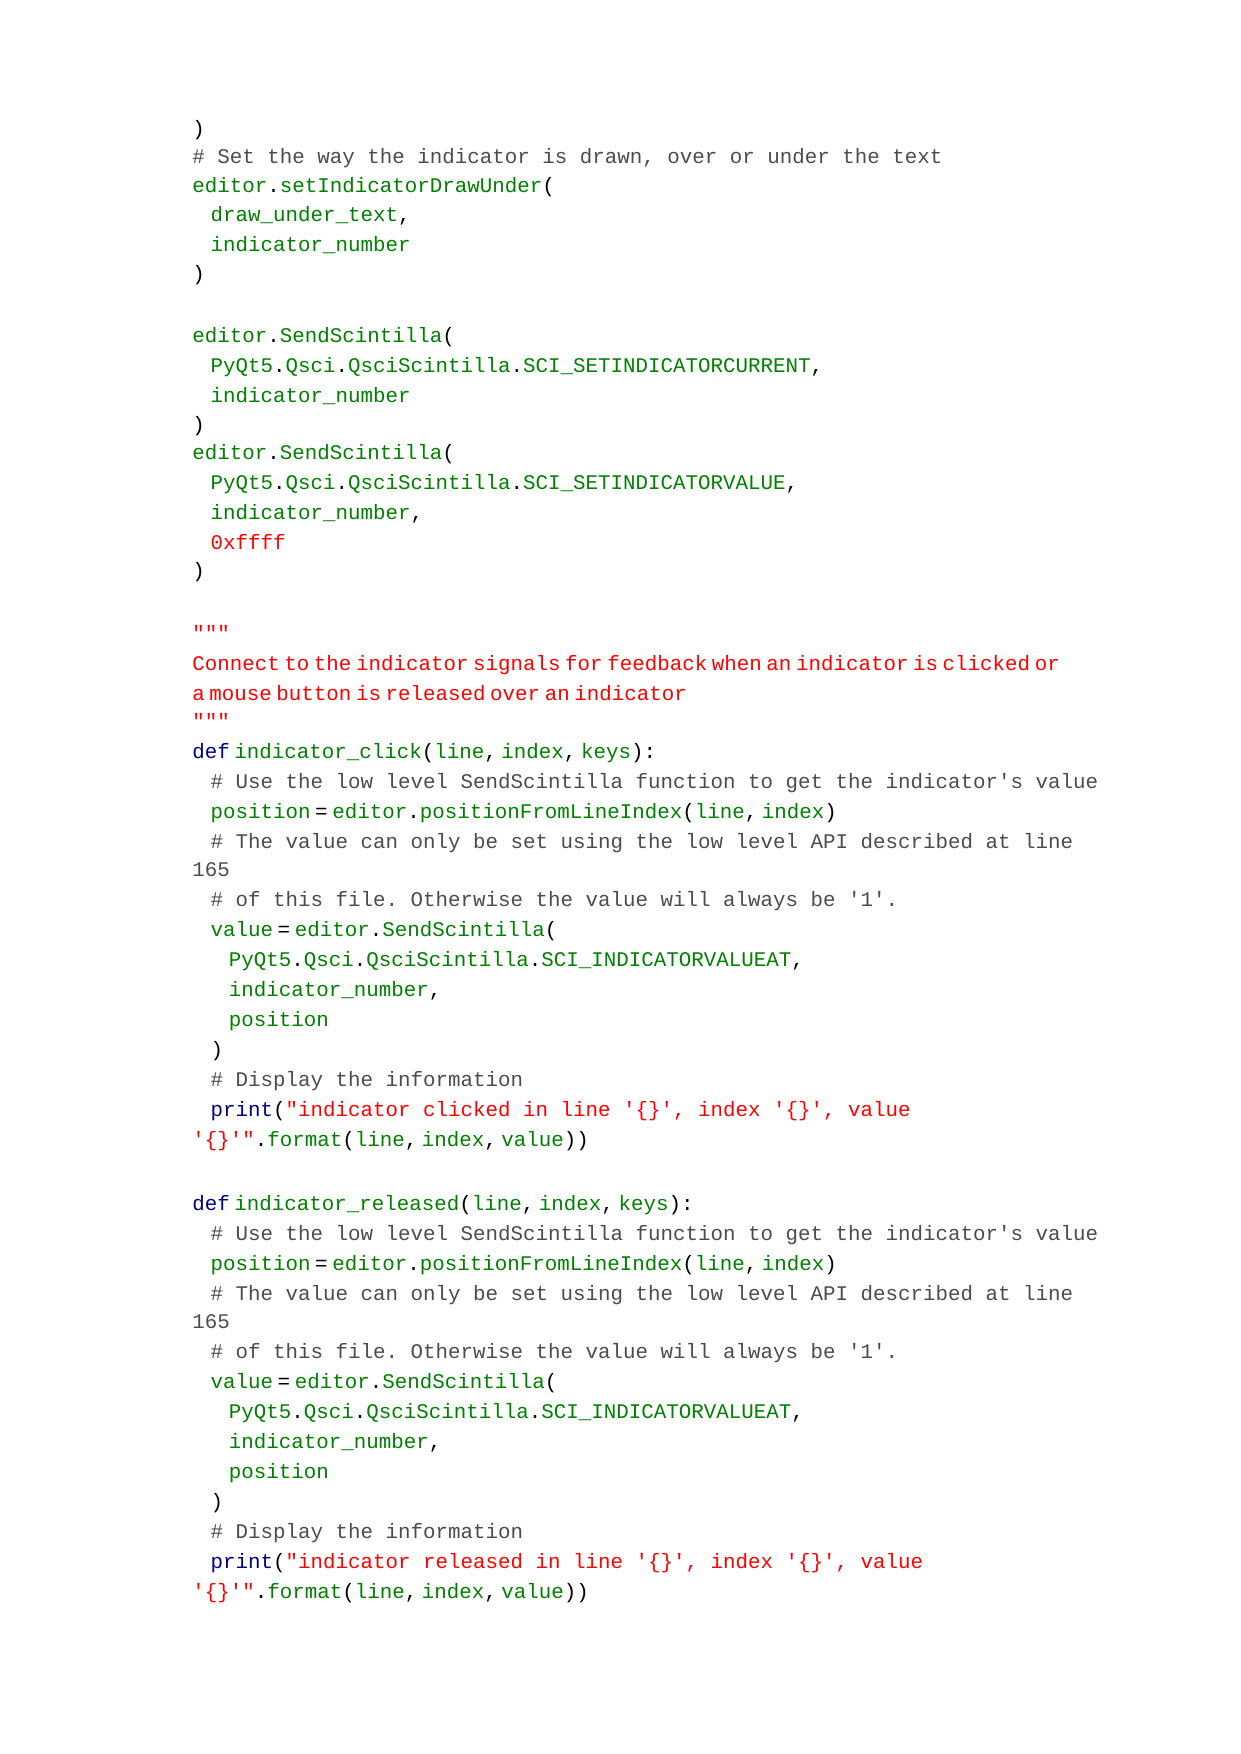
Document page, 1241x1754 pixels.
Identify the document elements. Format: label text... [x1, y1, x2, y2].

text print("indicator clicked in line '{}', index '{}', value '{}'".format(line, index, value)) [192, 1098, 1122, 1152]
text def indicator_released(line, index, keys): [192, 1191, 1122, 1216]
text # of this file. Otherwise the value will always be '1'. [192, 888, 1122, 913]
text indicator_number [192, 384, 1122, 409]
text """ [192, 623, 1122, 647]
text # Display the information [192, 1519, 1122, 1544]
text position = editor.positionFromLineIndex(line, index) [192, 1251, 1122, 1276]
text # The value can only be set using the low level API described at line 165 [192, 829, 1122, 883]
text editor.setIndicatorDrawUnder( [192, 175, 1122, 198]
text ) [192, 1489, 1122, 1514]
text ) [192, 561, 1122, 584]
text """ [192, 711, 1122, 735]
text PyQt5.Qsci.QsciScintilla.SCI_SETINDICATORCURRENT, [192, 354, 1122, 379]
text ) [192, 414, 1122, 437]
text value = editor.SendScintilla( [192, 918, 1122, 943]
text ) [192, 118, 1122, 142]
text PyQt5.Qsci.QsciScintilla.SCI_SETINDICATORVALUE, [192, 471, 1122, 496]
text ) [192, 1038, 1122, 1063]
text PyQt5.Qsci.QsciScintilla.SCI_INDICATORVALUEAT, [192, 1399, 1122, 1424]
text position [192, 1008, 1122, 1033]
text Connect to the indicator signals for feedback when an indicator is clicked or [192, 651, 1122, 676]
text indicator_number, [192, 1429, 1122, 1454]
text draw_under_text, [192, 203, 1122, 228]
text value = editor.SendScintilla( [192, 1369, 1122, 1394]
text # of this file. Otherwise the value will always be '1'. [192, 1339, 1122, 1364]
text # Use the low level SendScintilla function to get the indicator's value [192, 1221, 1122, 1246]
text indicator_number, [192, 978, 1122, 1003]
text def indicator_click(line, index, keys): [192, 739, 1122, 764]
text editor.SendScintilla( [192, 326, 1122, 349]
text a mouse button is released over an indicator [192, 681, 1122, 706]
text position [192, 1459, 1122, 1484]
text print("indicator released in line '{}', index '{}', value '{}'".format(line, index, value)) [192, 1549, 1122, 1604]
text # The value can only be set using the low level API described at line 165 [192, 1281, 1122, 1335]
text PyQt5.Qsci.QsciScintilla.SCI_INDICATORVALUEAT, [192, 948, 1122, 973]
text 0xffff [192, 531, 1122, 556]
text indicator_number [192, 233, 1122, 258]
text editor.SendScintilla( [192, 442, 1122, 466]
text indicator_number, [192, 501, 1122, 526]
text # Use the low level SendScintilla function to get the indicator's value [192, 769, 1122, 794]
text # Set the way the indicator is drawn, over or under the text [192, 146, 1122, 170]
text ) [192, 263, 1122, 287]
text # Display the information [192, 1068, 1122, 1093]
text position = editor.positionFromLineIndex(line, index) [192, 799, 1122, 824]
